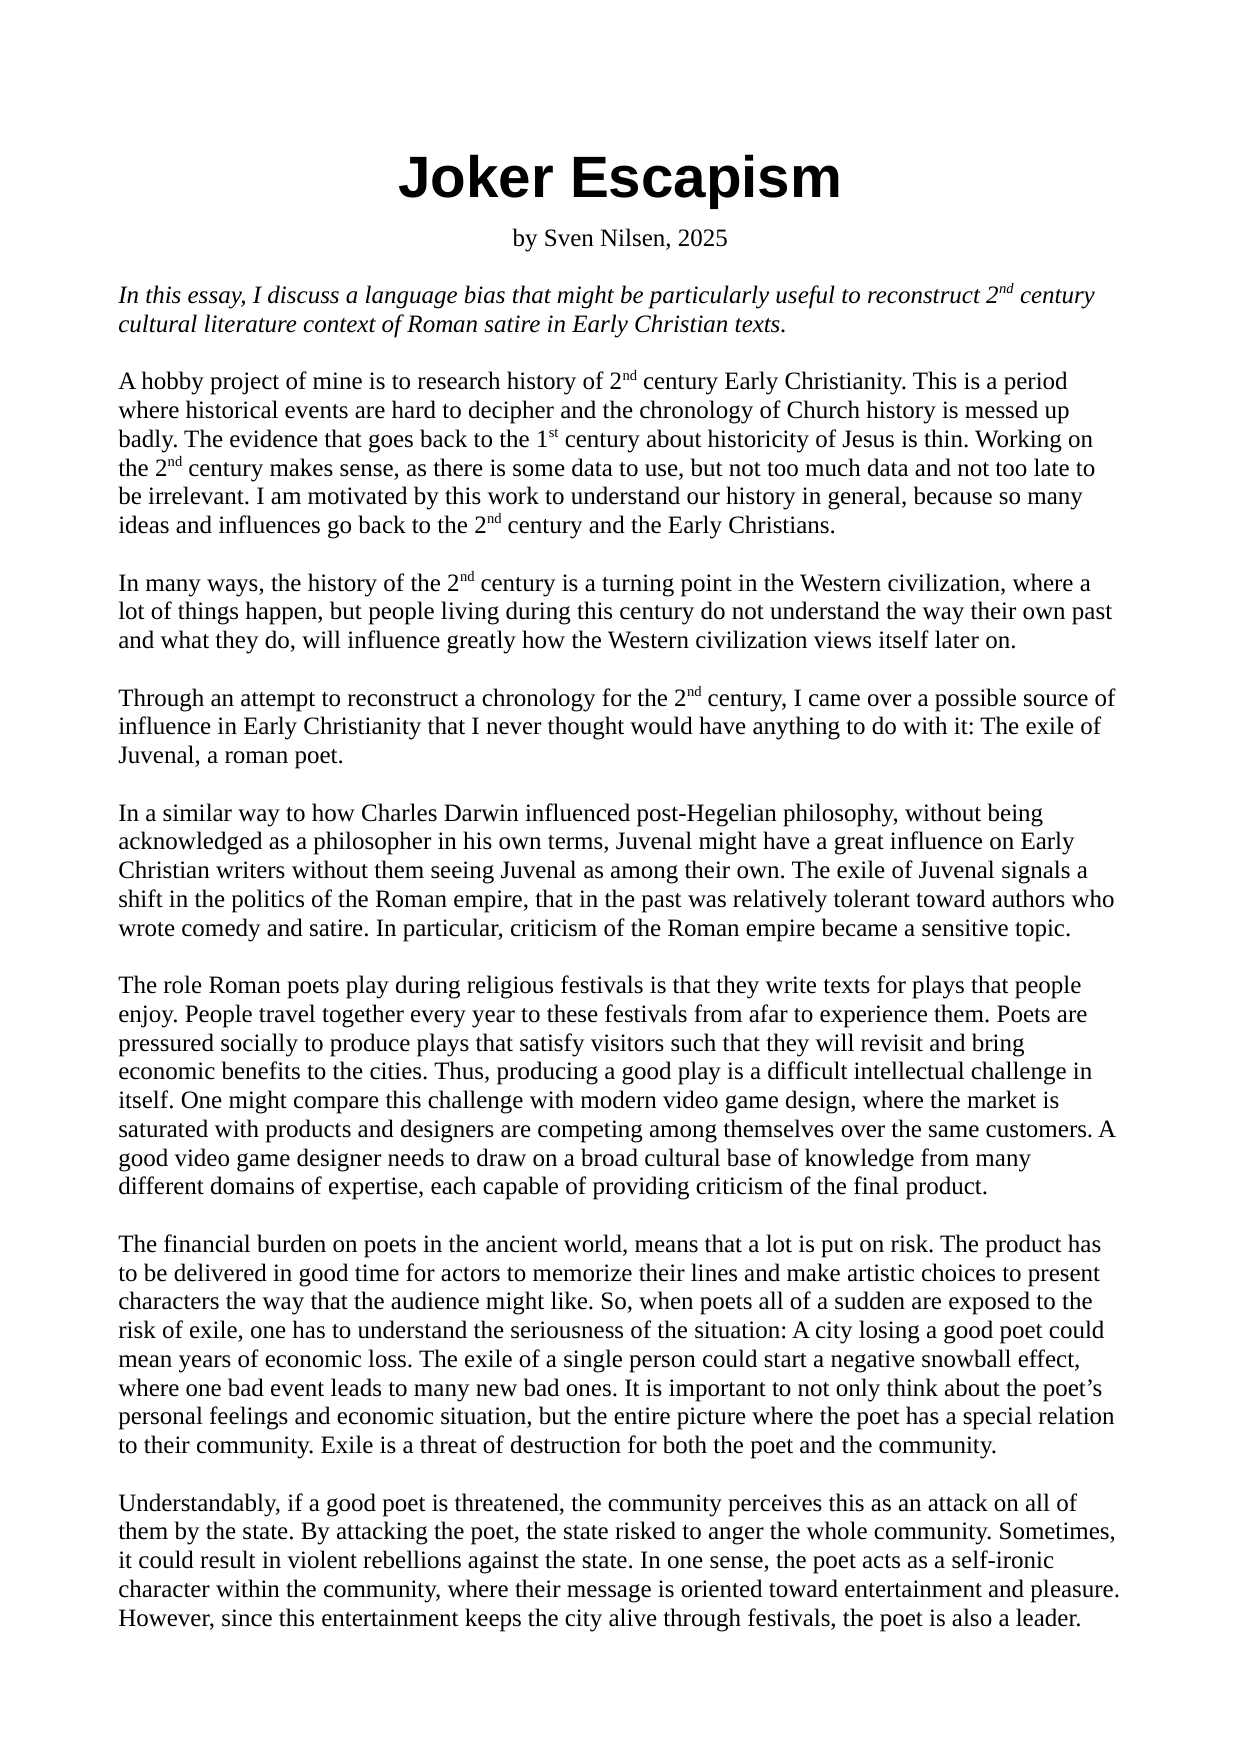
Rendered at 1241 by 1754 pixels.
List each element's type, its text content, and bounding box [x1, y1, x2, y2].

text by Sven Nilsen, 2025 [118, 223, 1122, 251]
title Joker Escapism [118, 143, 1122, 210]
text In many ways, the history of the 2nd century is a turning point in the Western civilization, where a lot of things happen, but people living during this century do not understand the way their own past and what they do, will influence greatly how the Western civilization views itself later on. [118, 568, 1122, 654]
text The financial burden on poets in the ancient world, means that a lot is put on risk. The product has to be delivered in good time for actors to memorize their lines and make artistic choices to present characters the way that the audience might like. So, when poets all of a sudden are exposed to the risk of exile, one has to understand the seriousness of the situation: A city losing a good poet could mean years of economic loss. The exile of a single person could start a negative snowball effect, where one bad event leads to many new bad ones. It is important to not only think about the poet’s personal feelings and economic situation, but the entire picture where the poet has a special relation to their community. Exile is a threat of destruction for both the poet and the community. [118, 1229, 1122, 1459]
text The role Roman poets play during religious festivals is that they write texts for plays that people enjoy. People travel together every year to these festivals from afar to experience them. Poets are pressured socially to produce plays that satisfy visitors such that they will revisit and bring economic benefits to the cities. Thus, producing a good play is a difficult intellectual challenge in itself. One might compare this challenge with modern video game design, where the market is saturated with products and designers are competing among themselves over the same customers. A good video game designer needs to draw on a broad cultural base of knowledge from many different domains of expertise, each capable of providing criticism of the final product. [118, 970, 1122, 1200]
text In this essay, I discuss a language bias that might be particularly useful to reconstruct 2nd century cultural literature context of Roman satire in Early Christian texts. [118, 280, 1122, 338]
text A hobby project of mine is to research history of 2nd century Early Christianity. This is a period where historical events are hard to decipher and the chronology of Church history is messed up badly. The evidence that goes back to the 1st century about historicity of Jesus is thin. Working on the 2nd century makes sense, as there is some data to use, but not too much data and not too late to be irrelevant. I am motivated by this work to understand our history in general, because so many ideas and influences go back to the 2nd century and the Early Christians. [118, 366, 1122, 539]
text In a similar way to how Charles Darwin influenced post-Hegelian philosophy, without being acknowledged as a philosopher in his own terms, Juvenal might have a great influence on Early Christian writers without them seeing Juvenal as among their own. The exile of Juvenal signals a shift in the politics of the Roman empire, that in the past was relatively tolerant toward authors who wrote comedy and satire. In particular, criticism of the Roman empire became a sensitive topic. [118, 798, 1122, 941]
text Understandably, if a good poet is threatened, the community perceives this as an attack on all of them by the state. By attacking the poet, the state risked to anger the whole community. Sometimes, it could result in violent rebellions against the state. In one sense, the poet acts as a self-ironic character within the community, where their message is oriented toward entertainment and pleasure. However, since this entertainment keeps the city alive through festivals, the poet is also a leader. [118, 1488, 1122, 1631]
text Through an attempt to reconstruct a chronology for the 2nd century, I came over a possible source of influence in Early Christianity that I never thought would have anything to do with it: The exile of Juvenal, a roman poet. [118, 683, 1122, 769]
